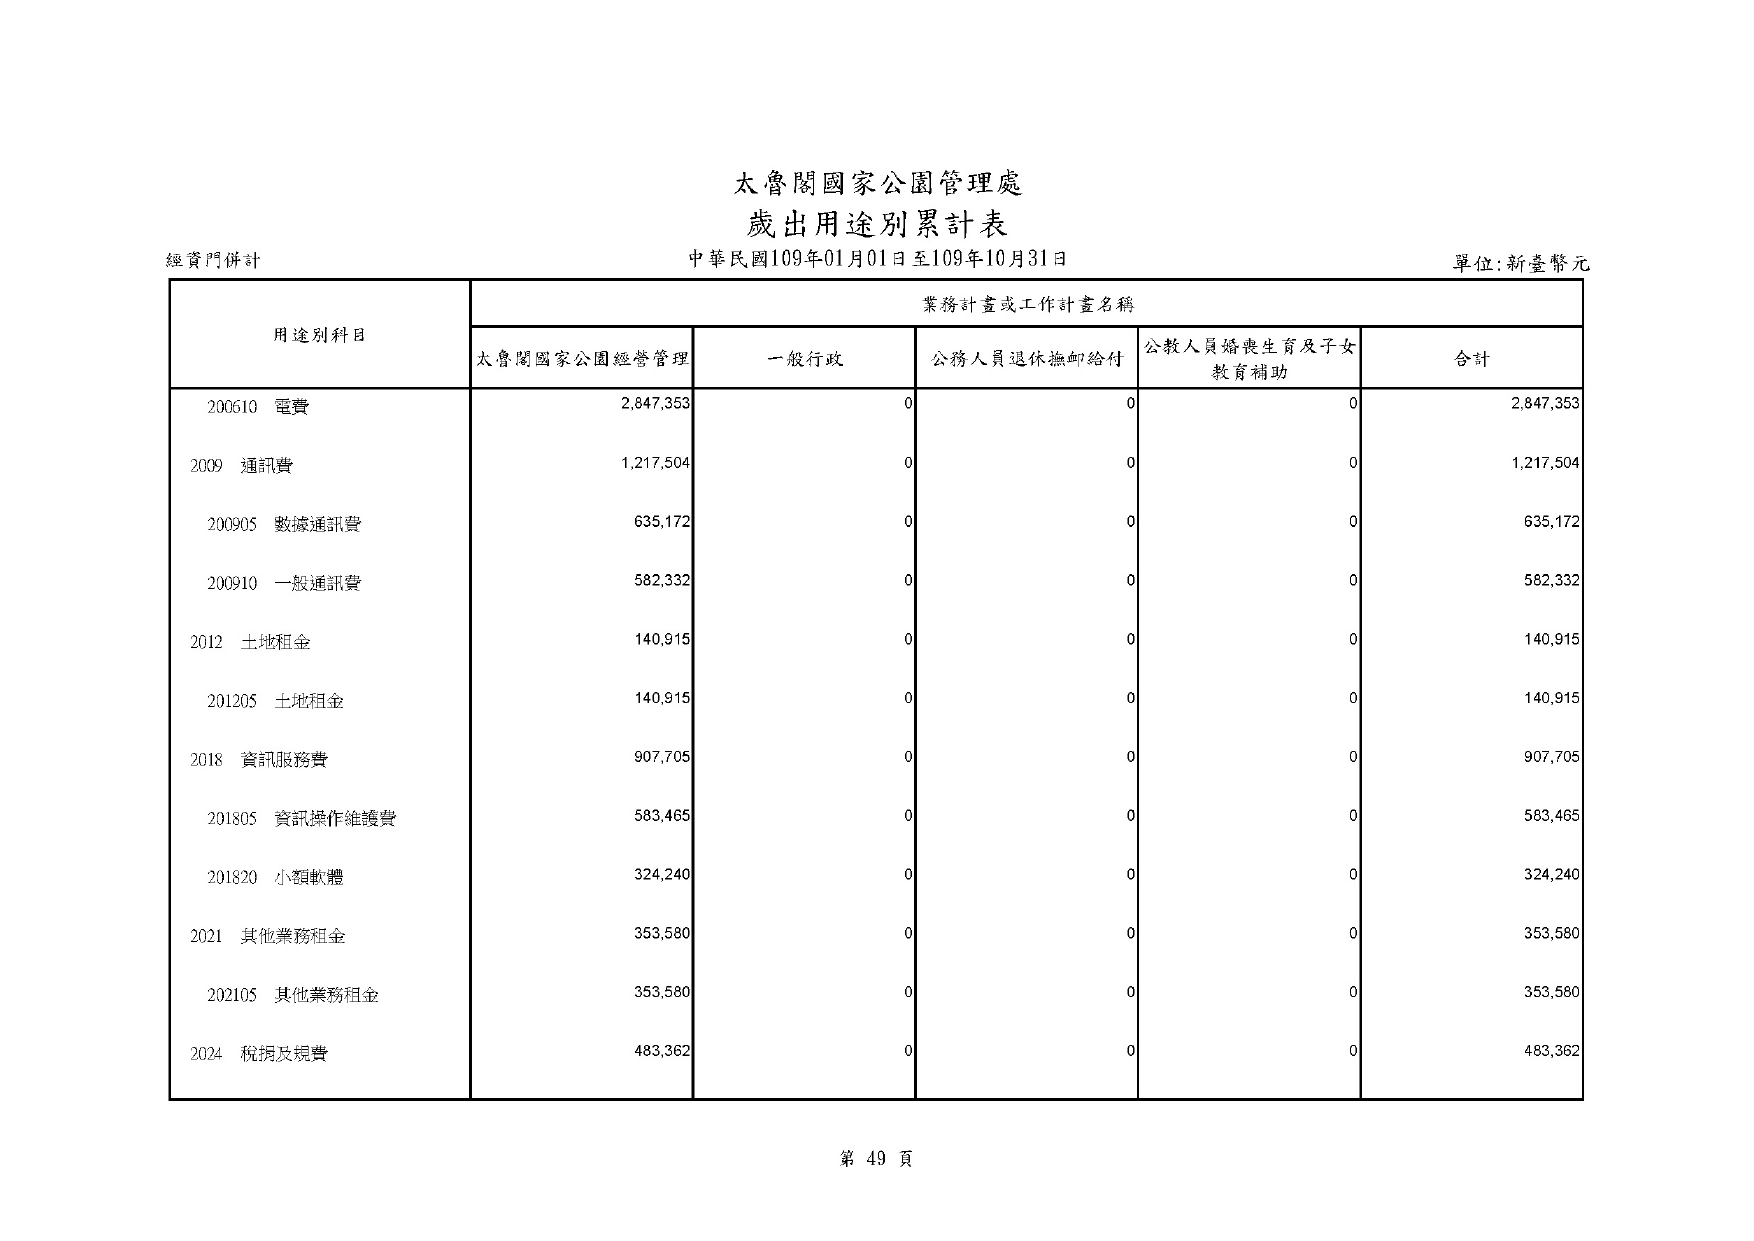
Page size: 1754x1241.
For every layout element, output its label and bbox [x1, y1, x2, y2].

picture [59, 59, 1695, 1216]
